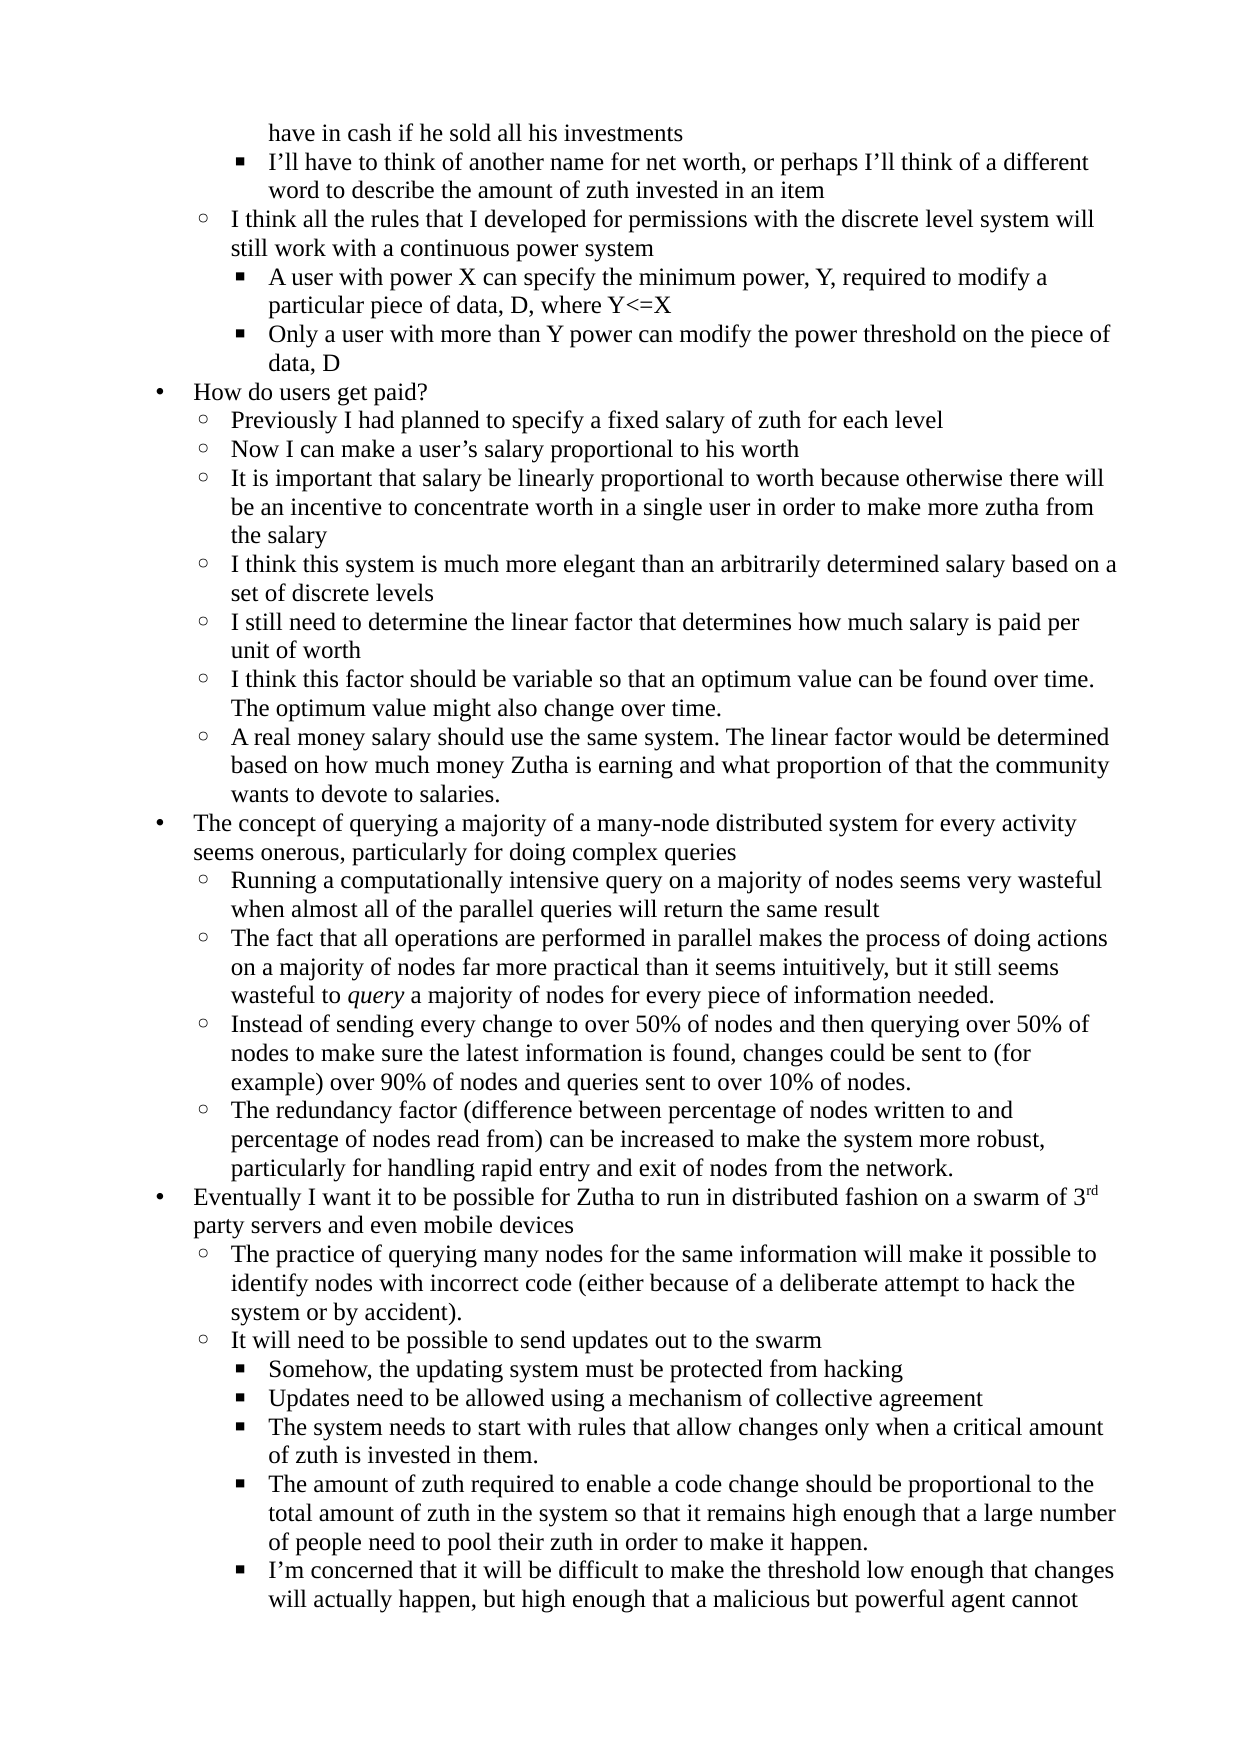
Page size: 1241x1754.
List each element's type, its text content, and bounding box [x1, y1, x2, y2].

list I’ll have to think of another name for net worth, or perhaps I’ll think of a different word to describe the amount of zuth invested in an item [231, 147, 1122, 204]
list How do users get paid? [156, 377, 1122, 406]
list Instead of sending every change to over 50% of nodes and then querying over 50% of nodes to make sure the latest information is found, changes could be sent to (for example) over 90% of nodes and queries sent to over 10% of nodes. [193, 1009, 1122, 1096]
list I still need to determine the linear factor that determines how much salary is paid per unit of worth [193, 607, 1122, 664]
list The system needs to start with rules that allow changes only when a critical amount of zuth is invested in them. [231, 1412, 1122, 1469]
list It is important that salary be linearly proportional to worth because otherwise there will be an incentive to concentrate worth in a single user in order to make more zutha from the salary [193, 463, 1122, 549]
list I’m concerned that it will be difficult to make the threshold low enough that changes will actually happen, but high enough that a malicious but powerful agent cannot [231, 1556, 1122, 1613]
list The practice of querying many nodes for the same information will make it possible to identify nodes with incorrect code (either because of a deliberate attempt to hack the system or by accident). [193, 1239, 1122, 1326]
list A user with power X can specify the minimum power, Y, required to modify a particular piece of data, D, where Y<=X [231, 262, 1122, 319]
list I think this system is much more elegant than an arbitrarily determined salary based on a set of discrete levels [193, 549, 1122, 607]
list The fact that all operations are performed in parallel makes the process of doing actions on a majority of nodes far more practical than it seems intuitively, but it still seems wasteful to query a majority of nodes for every piece of information needed. [193, 923, 1122, 1009]
list It will need to be possible to send updates out to the swarm [193, 1326, 1122, 1354]
list Updates need to be allowed using a mechanism of collective agreement [231, 1383, 1122, 1412]
list I think this factor should be variable so that an optimum value can be found over time. The optimum value might also change over time. [193, 664, 1122, 722]
list Only a user with more than Y power can modify the power threshold on the piece of data, D [231, 319, 1122, 377]
list Running a computationally intensive query on a majority of nodes seems very wasteful when almost all of the parallel queries will return the same result [193, 866, 1122, 923]
list The amount of zuth required to enable a code change should be proportional to the total amount of zuth in the system so that it remains high enough that a large number of people need to pool their zuth in order to make it happen. [231, 1469, 1122, 1556]
list Eventually I want it to be possible for Zutha to run in distributed fashion on a swarm of 3rd party servers and even mobile devices [156, 1182, 1122, 1239]
list have in cash if he sold all his investments [231, 118, 1122, 147]
list A real money salary should use the same system. The linear factor would be determined based on how much money Zutha is earning and what proportion of that the community wants to devote to salaries. [193, 722, 1122, 808]
list I think all the rules that I developed for permissions with the discrete level system will still work with a continuous power system [193, 204, 1122, 262]
list The redundancy factor (difference between percentage of nodes written to and percentage of nodes read from) can be increased to make the system more robust, particularly for handling rapid entry and exit of nodes from the network. [193, 1096, 1122, 1182]
list Somehow, the updating system must be protected from hacking [231, 1354, 1122, 1383]
list Previously I had planned to specify a fixed salary of zuth for each level [193, 406, 1122, 434]
list Now I can make a user’s salary proportional to his worth [193, 434, 1122, 463]
list The concept of querying a majority of a many-node distributed system for every activity seems onerous, particularly for doing complex queries [156, 808, 1122, 866]
